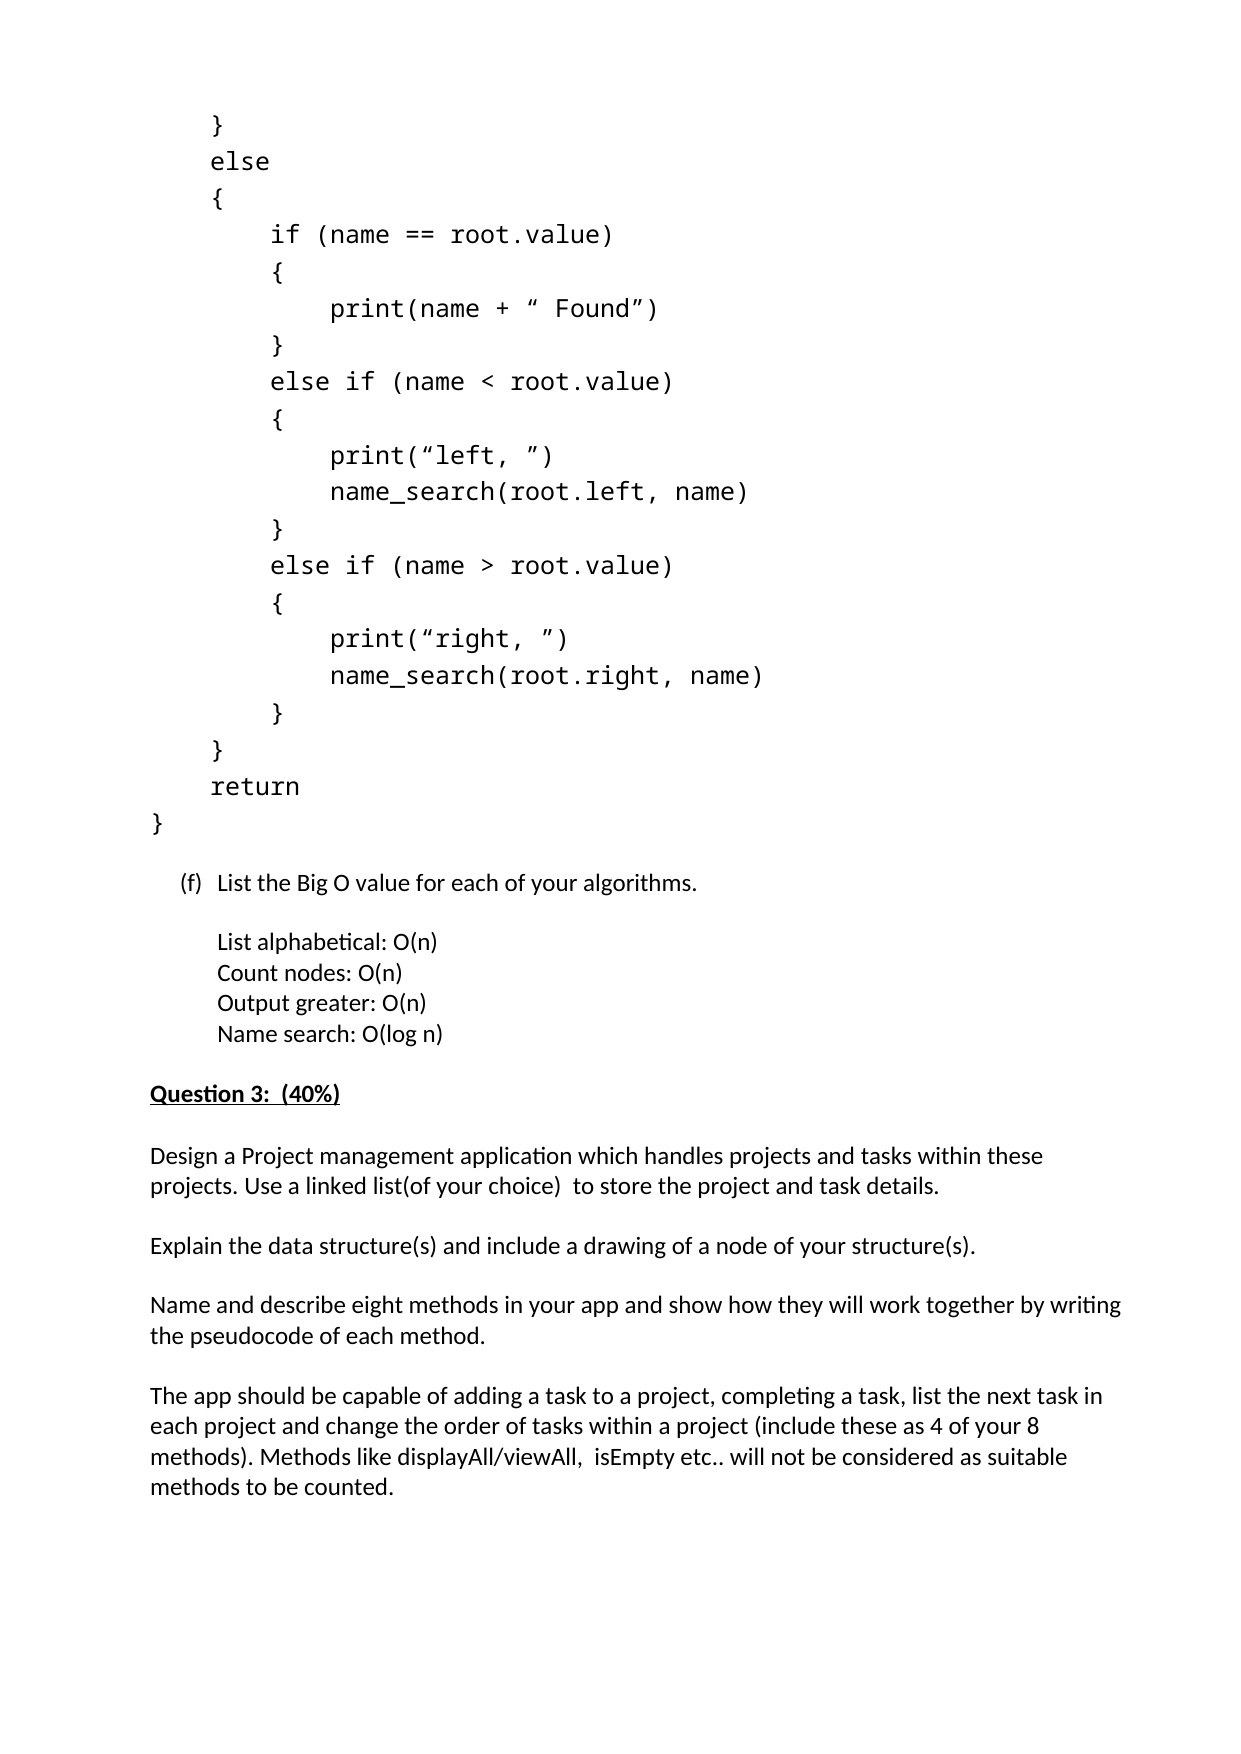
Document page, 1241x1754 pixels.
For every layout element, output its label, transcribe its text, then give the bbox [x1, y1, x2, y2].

text Explain the data structure(s) and include a drawing of a node of your structure(s). [150, 1230, 1137, 1261]
text Design a Project management application which handles projects and tasks within these projects. Use a linked list(of your choice) to store the project and task details. [150, 1140, 1137, 1201]
list } [150, 731, 1137, 766]
list } [150, 695, 1137, 729]
list name_search(root.left, name) [150, 474, 1137, 508]
text The app should be capable of adding a task to a project, completing a task, list the next task in each project and change the order of tasks within a project (include these as 4 of your 8 methods). Methods like displayAll/viewAll, isEmpty etc.. will not be considered as suitable methods to be counted. [150, 1380, 1137, 1502]
list } [150, 106, 1137, 140]
list } [150, 327, 1137, 361]
text Name and describe eight methods in your app and show how they will work together by writing the pseudocode of each method. [150, 1290, 1137, 1351]
list if (name == root.value) [150, 217, 1137, 251]
text List alphabetical: O(n) Count nodes: O(n) Output greater: O(n) Name search: O(log n) [217, 926, 1137, 1048]
list return [150, 768, 1137, 802]
list { [150, 584, 1137, 618]
list { [150, 253, 1137, 287]
list } [150, 511, 1137, 545]
list { [150, 401, 1137, 434]
list print(“right, ”) [150, 621, 1137, 655]
list name_search(root.right, name) [150, 658, 1137, 692]
list print(name + “ Found”) [150, 290, 1137, 324]
list } [150, 805, 1137, 839]
list else if (name > root.value) [150, 548, 1137, 582]
list { [150, 180, 1137, 214]
list else [150, 143, 1137, 177]
list List the Big O value for each of your algorithms. [179, 867, 1137, 897]
list else if (name < root.value) [150, 364, 1137, 398]
text Question 3: (40%) [150, 1078, 1137, 1108]
list print(“left, ”) [150, 437, 1137, 471]
